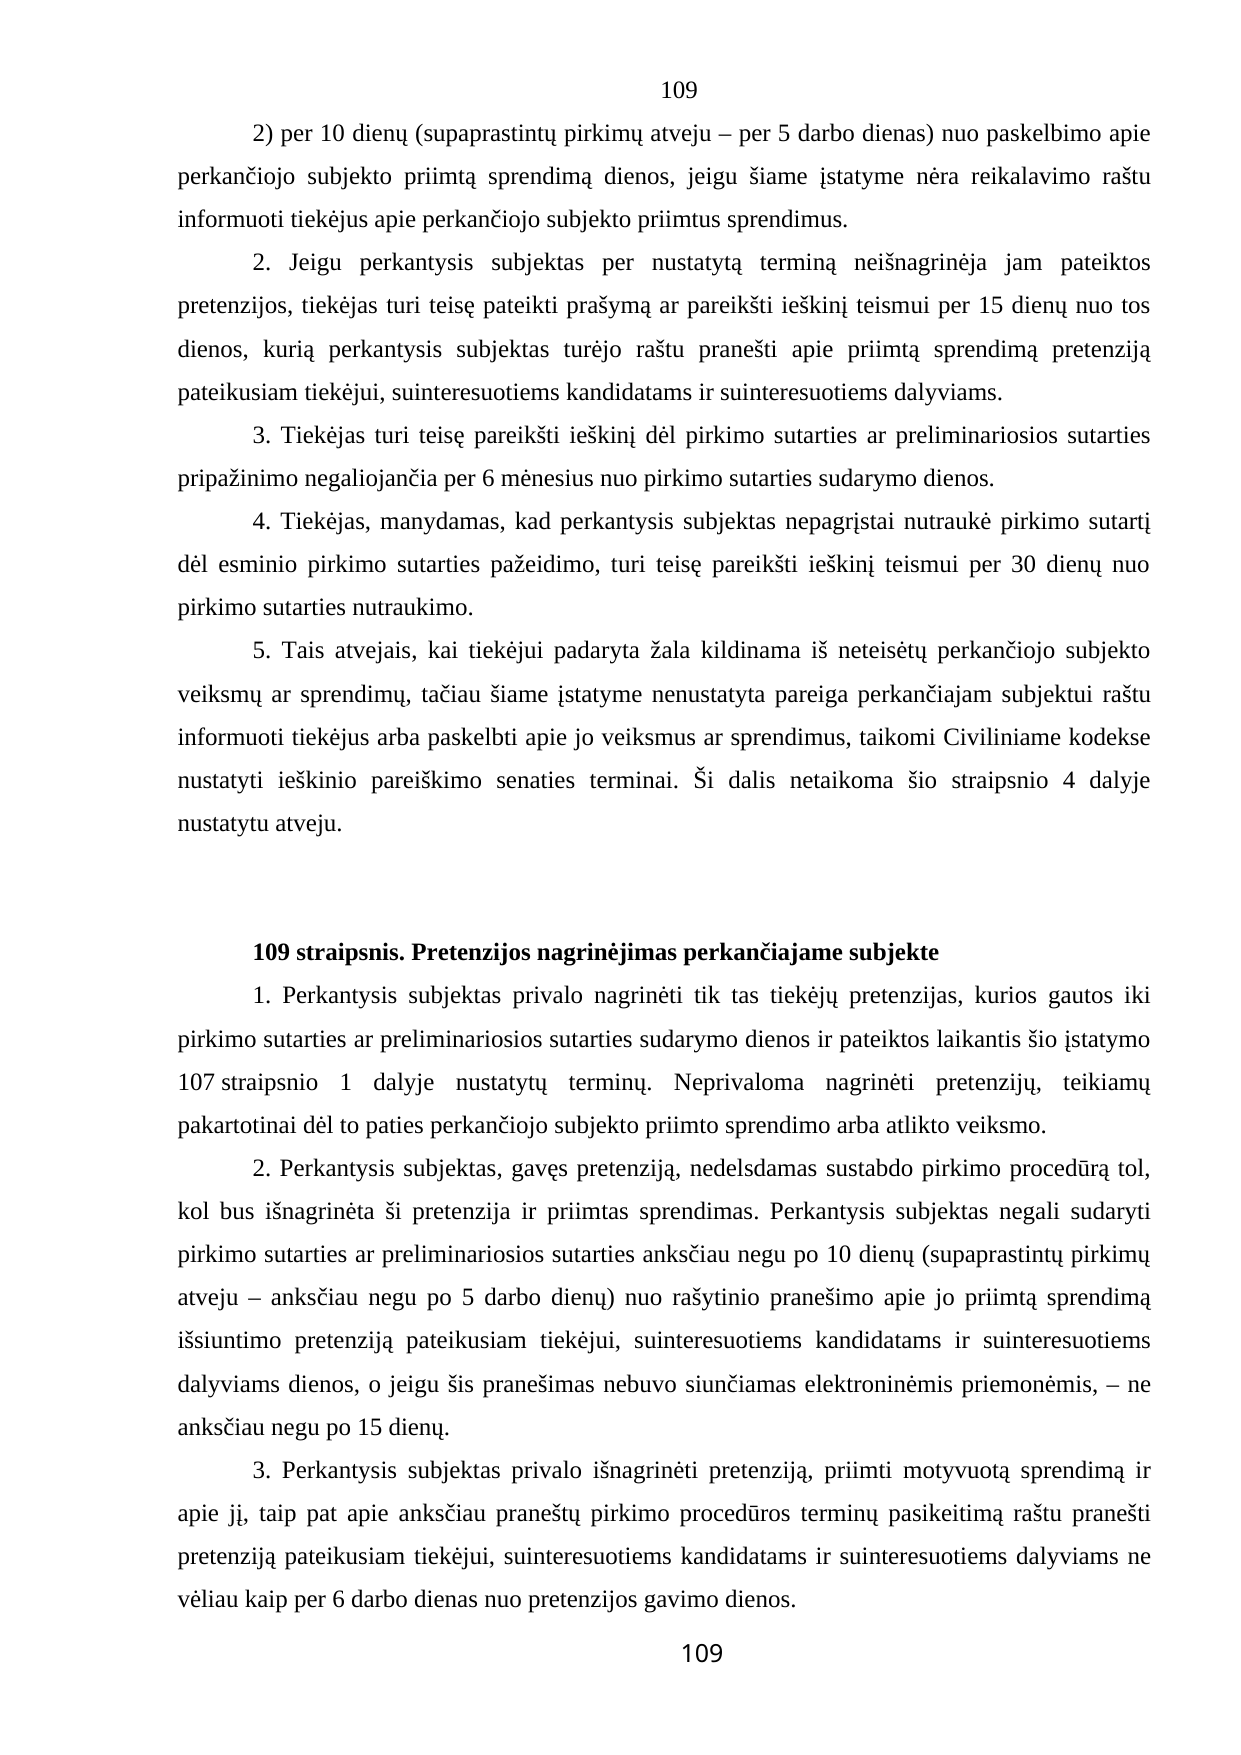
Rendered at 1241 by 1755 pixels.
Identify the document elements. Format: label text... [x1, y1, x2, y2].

text 1. Perkantysis subjektas privalo nagrinėti tik tas tiekėjų pretenzijas, kurios gautos iki pirkimo sutarties ar preliminariosios sutarties sudarymo dienos ir pateiktos laikantis šio įstatymo 107 straipsnio 1 dalyje nustatytų terminų. Neprivaloma nagrinėti pretenzijų, teikiamų pakartotinai dėl to paties perkančiojo subjekto priimto sprendimo arba atlikto veiksmo. [177, 981, 1152, 1139]
text 2. Jeigu perkantysis subjektas per nustatytą terminą neišnagrinėja jam pateiktos pretenzijos, tiekėjas turi teisę pateikti prašymą ar pareikšti ieškinį teismui per 15 dienų nuo tos dienos, kurią perkantysis subjektas turėjo raštu pranešti apie priimtą sprendimą pretenziją pateikusiam tiekėjui, suinteresuotiems kandidatams ir suinteresuotiems dalyviams. [177, 247, 1152, 406]
text 109 straipsnis. Pretenzijos nagrinėjimas perkančiajame subjekte [177, 937, 1152, 966]
text 4. Tiekėjas, manydamas, kad perkantysis subjektas nepagrįstai nutraukė pirkimo sutartį dėl esminio pirkimo sutarties pažeidimo, turi teisę pareikšti ieškinį teismui per 30 dienų nuo pirkimo sutarties nutraukimo. [177, 506, 1152, 621]
text 3. Tiekėjas turi teisę pareikšti ieškinį dėl pirkimo sutarties ar preliminariosios sutarties pripažinimo negaliojančia per 6 mėnesius nuo pirkimo sutarties sudarymo dienos. [177, 420, 1152, 492]
text 3. Perkantysis subjektas privalo išnagrinėti pretenziją, priimti motyvuotą sprendimą ir apie jį, taip pat apie anksčiau praneštų pirkimo procedūros terminų pasikeitimą raštu pranešti pretenziją pateikusiam tiekėjui, suinteresuotiems kandidatams ir suinteresuotiems dalyviams ne vėliau kaip per 6 darbo dienas nuo pretenzijos gavimo dienos. [177, 1455, 1152, 1613]
text 2) per 10 dienų (supaprastintų pirkimų atveju – per 5 darbo dienas) nuo paskelbimo apie perkančiojo subjekto priimtą sprendimą dienos, jeigu šiame įstatyme nėra reikalavimo raštu informuoti tiekėjus apie perkančiojo subjekto priimtus sprendimus. [177, 118, 1152, 233]
text 5. Tais atvejais, kai tiekėjui padaryta žala kildinama iš neteisėtų perkančiojo subjekto veiksmų ar sprendimų, tačiau šiame įstatyme nenustatyta pareiga perkančiajam subjektui raštu informuoti tiekėjus arba paskelbti apie jo veiksmus ar sprendimus, taikomi Civiliniame kodekse nustatyti ieškinio pareiškimo senaties terminai. Ši dalis netaikoma šio straipsnio 4 dalyje nustatytu atveju. [177, 636, 1152, 837]
text 2. Perkantysis subjektas, gavęs pretenziją, nedelsdamas sustabdo pirkimo procedūrą tol, kol bus išnagrinėta ši pretenzija ir priimtas sprendimas. Perkantysis subjektas negali sudaryti pirkimo sutarties ar preliminariosios sutarties anksčiau negu po 10 dienų (supaprastintų pirkimų atveju – anksčiau negu po 5 darbo dienų) nuo rašytinio pranešimo apie jo priimtą sprendimą išsiuntimo pretenziją pateikusiam tiekėjui, suinteresuotiems kandidatams ir suinteresuotiems dalyviams dienos, o jeigu šis pranešimas nebuvo siunčiamas elektroninėmis priemonėmis, – ne anksčiau negu po 15 dienų. [177, 1153, 1152, 1441]
